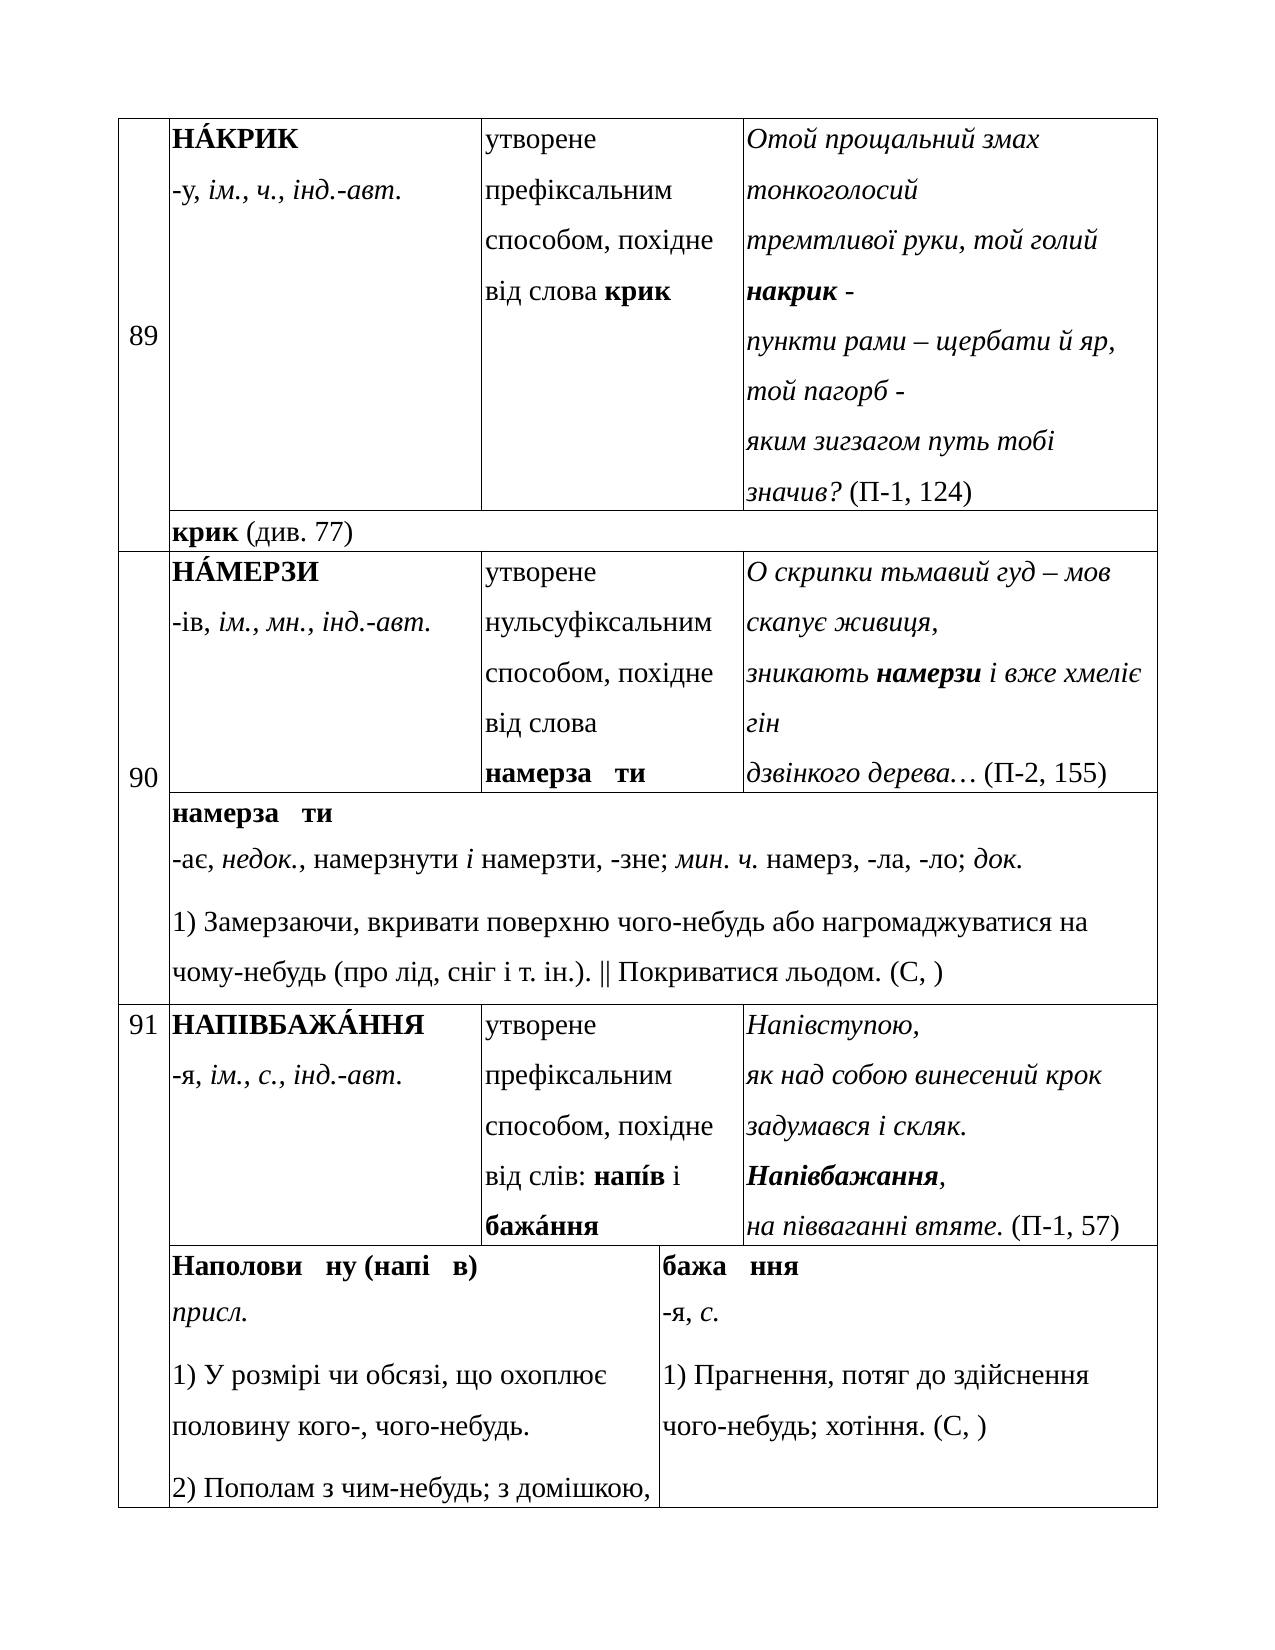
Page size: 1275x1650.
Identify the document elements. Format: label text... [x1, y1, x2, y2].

table_cell Напівступою, як над собою винесений крок задумався і скляк. Напівбажання, на півваганні втяте. (П‑1, 57) [744, 1005, 1157, 1245]
table_cell утворене префіксальним способом, похідне від слова крик [482, 119, 743, 510]
table_cell утворене нульсуфіксальним способом, похідне від слова намерзати [482, 552, 743, 792]
table_cell намерзати -ає, недок., намерзнути і намерзти, -зне; мин. ч. намерз, -ла, -ло; док. 1) Замерзаючи, вкривати поверхню чого-небудь або нагромаджуватися на чому-небудь (про лід, сніг і т. ін.). || Покриватися льодом. (С, ) [170, 793, 1157, 1004]
table_cell 91 [119, 1005, 169, 1507]
table_cell Наполовину (напів) присл. 1) У розмірі чи обсязі, що охоплює половину кого-, чого-небудь. 2) Пополам з чим-небудь; з домішкою, [170, 1246, 659, 1507]
table_cell крик (див. 77) [170, 511, 1157, 551]
table_cell бажання -я, с. 1) Прагнення, потяг до здійснення чого-небудь; хотіння. (С, ) [660, 1246, 1157, 1507]
table_cell Нáмерзи -ів, ім., мн., інд.-авт. [170, 552, 481, 792]
table_cell утворене префіксальним способом, похідне від слів: напíв і бажáння [482, 1005, 743, 1245]
table_cell О скрипки тьмавий гуд – мов скапує живиця, зникають намерзи і вже хмеліє гін дзвінкого дерева… (П‑2, 155) [744, 552, 1157, 792]
table_cell 90 [119, 552, 169, 1004]
table_cell Нáкрик -у, ім., ч., інд.-авт. [170, 119, 481, 510]
table_cell Напівбажáння -я, ім., с., інд.-авт. [170, 1005, 481, 1245]
table_cell Отой прощальний змах тонкоголосий тремтливої руки, той голий накрик - пункти рами – щербати й яр, той пагорб - яким зигзагом путь тобі значив? (П‑1, 124) [744, 119, 1157, 510]
table_cell 89 [119, 119, 169, 551]
